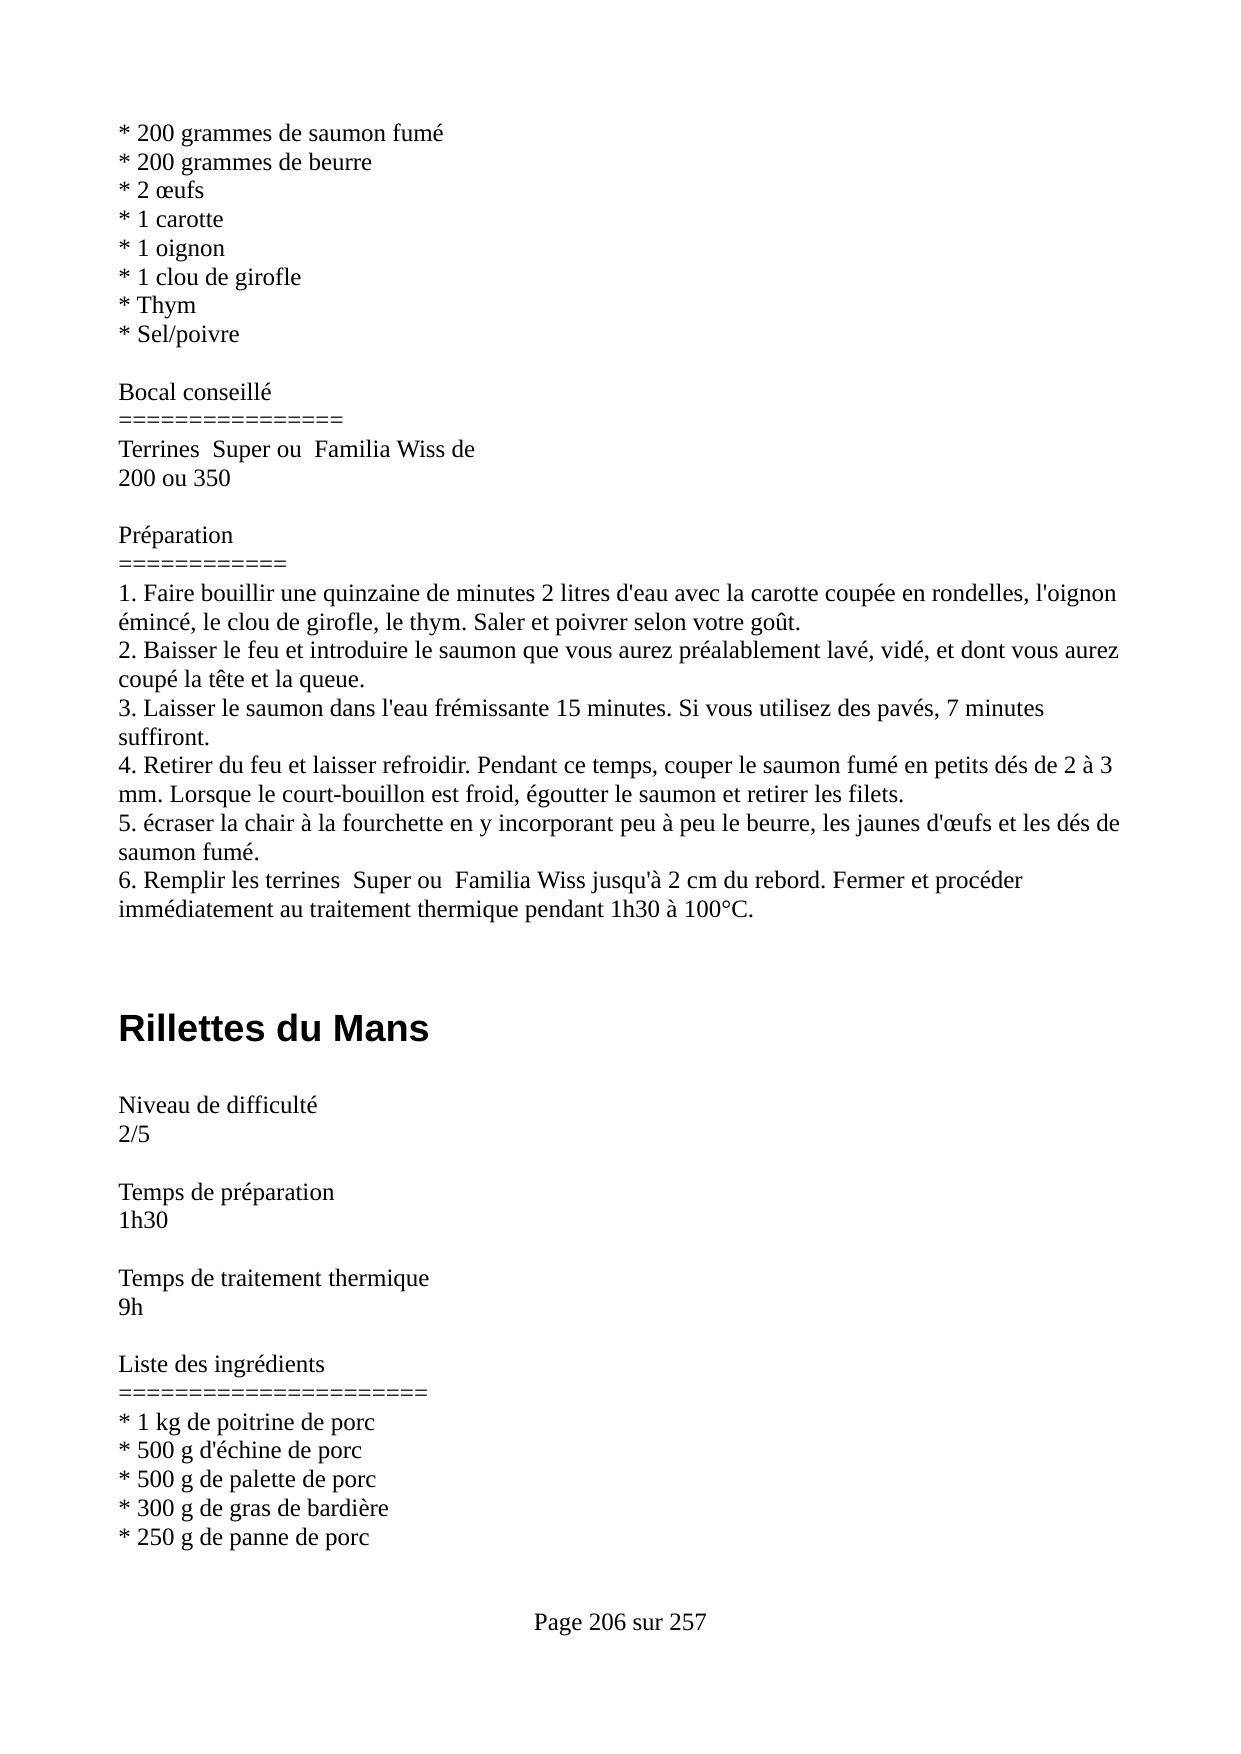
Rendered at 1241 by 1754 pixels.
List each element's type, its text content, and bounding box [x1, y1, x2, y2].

text Liste des ingrédients [118, 1349, 1122, 1378]
text 2. Baisser le feu et introduire le saumon que vous aurez préalablement lavé, vidé, et dont vous aurez coupé la tête et la queue. [118, 636, 1122, 693]
text * 1 carotte [118, 204, 1122, 233]
text Préparation [118, 521, 1122, 549]
text 4. Retirer du feu et laisser refroidir. Pendant ce temps, couper le saumon fumé en petits dés de 2 à 3 mm. Lorsque le court-bouillon est froid, égoutter le saumon et retirer les filets. [118, 751, 1122, 808]
text 9h [118, 1292, 1122, 1321]
text * 1 oignon [118, 233, 1122, 262]
text ============ [118, 549, 1122, 578]
text ====================== [118, 1378, 1122, 1407]
text 1. Faire bouillir une quinzaine de minutes 2 litres d'eau avec la carotte coupée en rondelles, l'oignon émincé, le clou de girofle, le thym. Saler et poivrer selon votre goût. [118, 578, 1122, 636]
text * 200 grammes de saumon fumé [118, 118, 1122, 147]
text Temps de traitement thermique [118, 1263, 1122, 1292]
text * 1 kg de poitrine de porc [118, 1407, 1122, 1436]
text 5. écraser la chair à la fourchette en y incorporant peu à peu le beurre, les jaunes d'œufs et les dés de saumon fumé. [118, 808, 1122, 866]
text Terrines Super ou Familia Wiss de [118, 434, 1122, 463]
text 1h30 [118, 1206, 1122, 1234]
text Bocal conseillé [118, 377, 1122, 406]
text 200 ou 350 [118, 463, 1122, 492]
text * 500 g d'échine de porc [118, 1436, 1122, 1464]
text * 200 grammes de beurre [118, 147, 1122, 176]
text * 500 g de palette de porc [118, 1464, 1122, 1493]
text Niveau de difficulté [118, 1091, 1122, 1119]
text 2/5 [118, 1119, 1122, 1148]
text * 2 œufs [118, 176, 1122, 204]
text Temps de préparation [118, 1177, 1122, 1206]
text 6. Remplir les terrines Super ou Familia Wiss jusqu'à 2 cm du rebord. Fermer et procéder immédiatement au traitement thermique pendant 1h30 à 100°C. [118, 866, 1122, 923]
text * Sel/poivre [118, 319, 1122, 348]
text * 300 g de gras de bardière [118, 1493, 1122, 1522]
text * 250 g de panne de porc [118, 1522, 1122, 1551]
text 3. Laisser le saumon dans l'eau frémissante 15 minutes. Si vous utilisez des pavés, 7 minutes suffiront. [118, 693, 1122, 751]
subtitle Rillettes du Mans [118, 1006, 1122, 1049]
text * Thym [118, 291, 1122, 319]
text * 1 clou de girofle [118, 262, 1122, 291]
text ================ [118, 406, 1122, 434]
